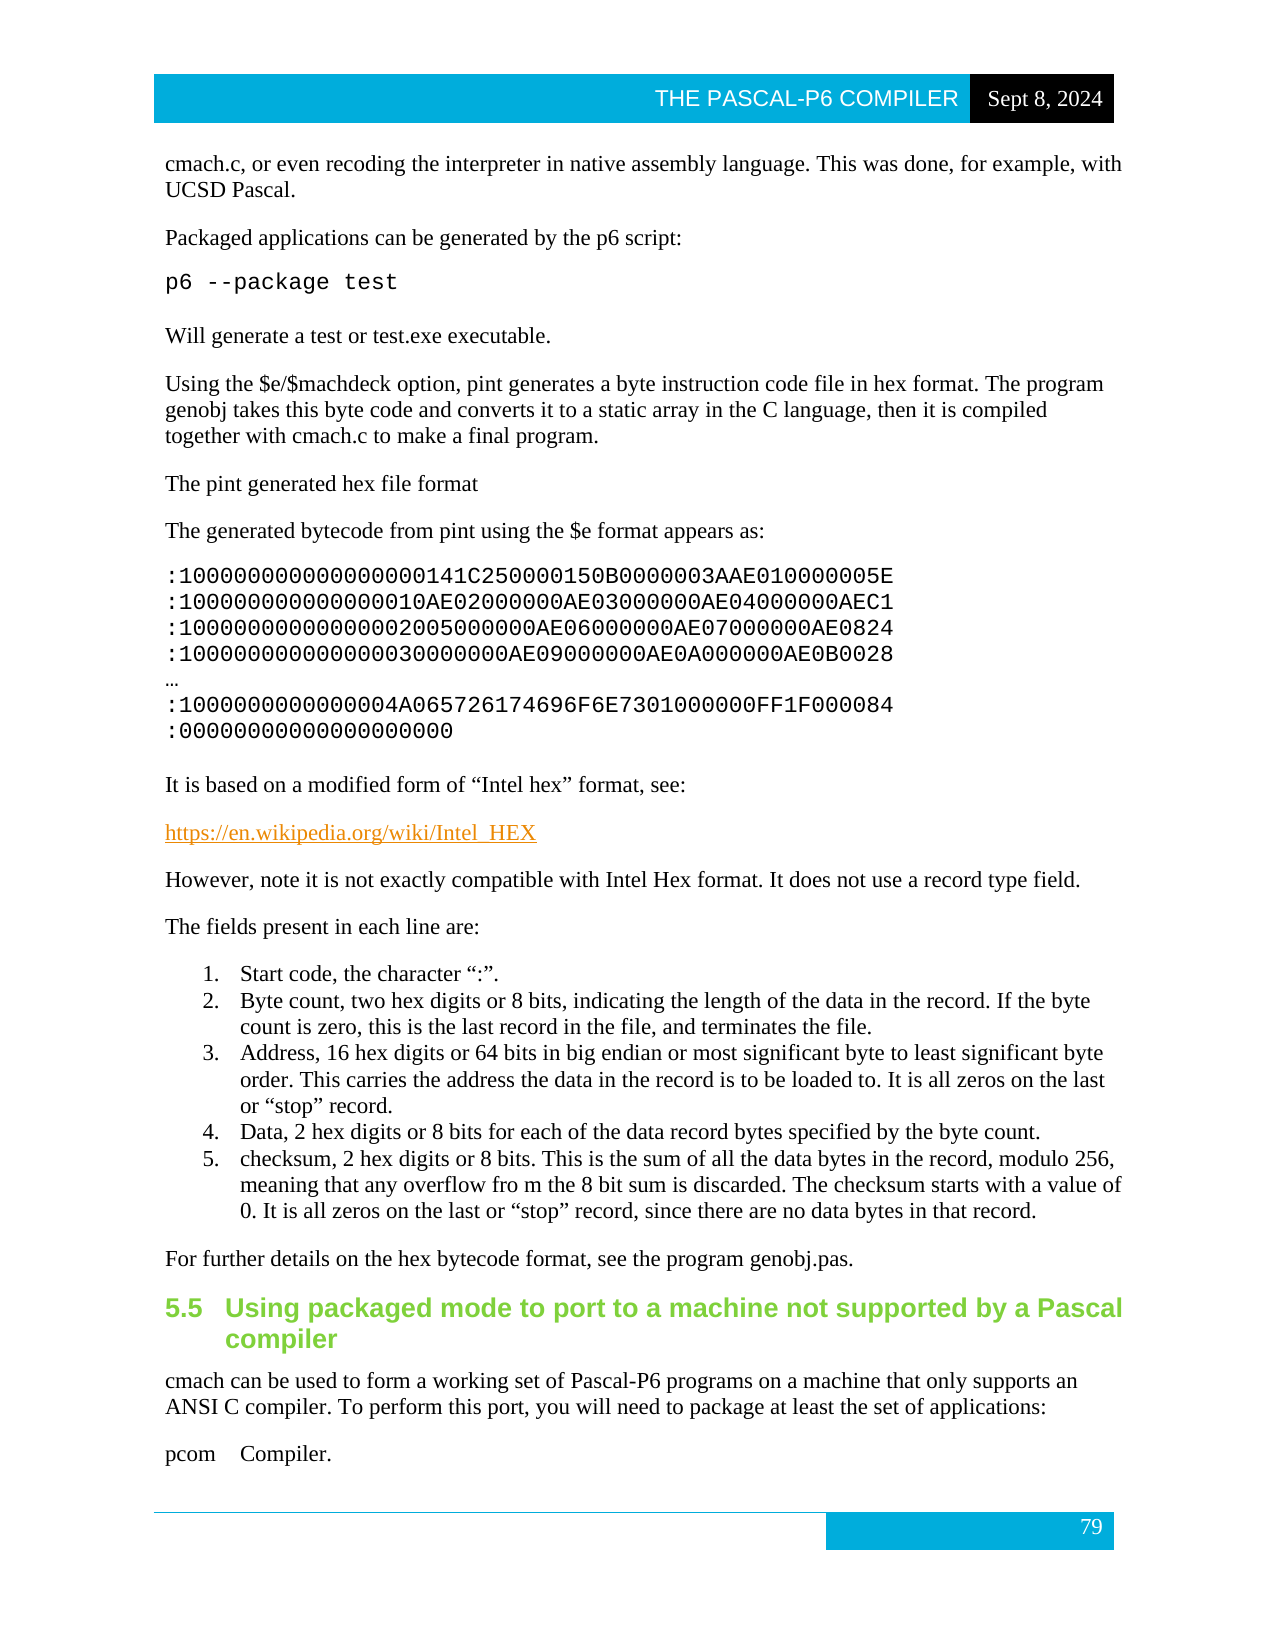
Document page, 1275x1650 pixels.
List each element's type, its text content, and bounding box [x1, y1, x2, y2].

text However, note it is not exactly compatible with Intel Hex format. It does not use a record type field. [165, 866, 1125, 892]
text Will generate a test or test.exe executable. [165, 323, 1125, 349]
text Using the $e/$machdeck option, pint generates a byte instruction code file in hex format. The program genobj takes this byte code and converts it to a static array in the C language, then it is compiled together with cmach.c to make a final program. [165, 370, 1125, 449]
text The generated bytecode from pint using the $e format appears as: [165, 517, 1125, 543]
list Address, 16 hex digits or 64 bits in big endian or most significant byte to least significant byte order. This carries the address the data in the record is to be loaded to. It is all zeros on the last or “stop” record. [202, 1039, 1125, 1118]
list Byte count, two hex digits or 8 bits, indicating the length of the data in the record. If the byte count is zero, this is the last record in the file, and terminates the file. [202, 987, 1125, 1039]
text p6 --package test [165, 271, 1125, 297]
text cmach can be used to form a working set of Pascal-P6 programs on a machine that only supports an ANSI C compiler. To perform this port, you will need to package at least the set of applications: [165, 1367, 1125, 1419]
subtitle Using packaged mode to port to a machine not supported by a Pascal compiler [165, 1292, 1125, 1354]
text :100000000000000000141C250000150B0000003AAE010000005E [165, 564, 1125, 590]
text :10000000000000002005000000AE06000000AE07000000AE0824 [165, 616, 1125, 642]
text pcom Compiler. [165, 1440, 1125, 1467]
text It is based on a modified form of “Intel hex” format, see: [165, 772, 1125, 798]
text https://en.wikipedia.org/wiki/Intel_HEX [165, 819, 1125, 845]
text For further details on the hex bytecode format, see the program genobj.pas. [165, 1245, 1125, 1271]
text … [165, 668, 1125, 694]
text The fields present in each line are: [165, 913, 1125, 939]
text :1000000000000004A065726174696F6E7301000000FF1F000084 [165, 694, 1125, 720]
list Data, 2 hex digits or 8 bits for each of the data record bytes specified by the byte count. [202, 1118, 1125, 1145]
list checksum, 2 hex digits or 8 bits. This is the sum of all the data bytes in the record, modulo 256, meaning that any overflow fro m the 8 bit sum is discarded. The checksum starts with a value of 0. It is all zeros on the last or “stop” record, since there are no data bytes in that record. [202, 1145, 1125, 1224]
text :100000000000000030000000AE09000000AE0A000000AE0B0028 [165, 642, 1125, 668]
text :100000000000000010AE02000000AE03000000AE04000000AEC1 [165, 590, 1125, 616]
text The pint generated hex file format [165, 470, 1125, 496]
text :00000000000000000000 [165, 720, 1125, 746]
text Packaged applications can be generated by the p6 script: [165, 223, 1125, 250]
list Start code, the character “:”. [202, 960, 1125, 987]
text cmach.c, or even recoding the interpreter in native assembly language. This was done, for example, with UCSD Pascal. [165, 150, 1125, 203]
